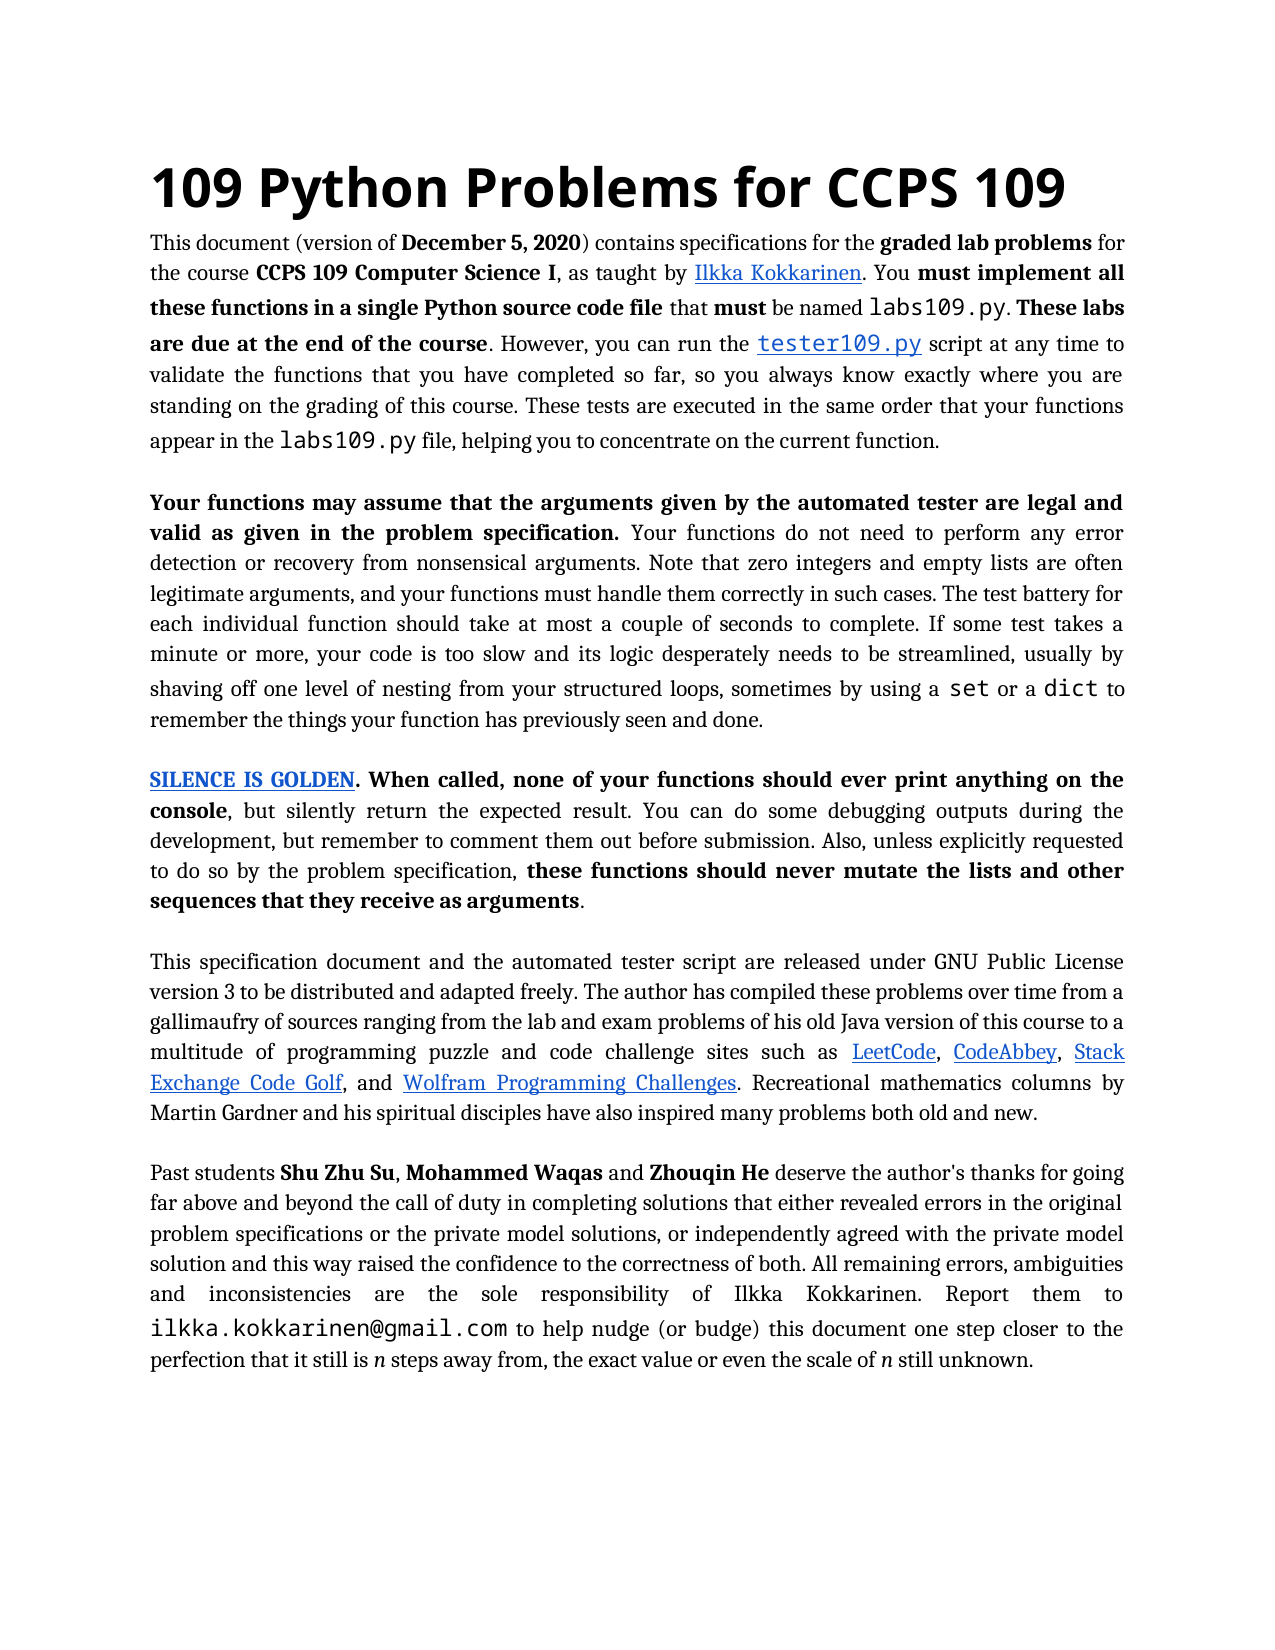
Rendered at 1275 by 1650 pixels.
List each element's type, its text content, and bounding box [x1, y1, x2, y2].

text Past students Shu Zhu Su, Mohammed Waqas and Zhouqin He deserve the author's thanks for going far above and beyond the call of duty in completing solutions that either revealed errors in the original problem specifications or the private model solutions, or independently agreed with the private model solution and this way raised the confidence to the correctness of both. All remaining errors, ambiguities and inconsistencies are the sole responsibility of Ilkka Kokkarinen. Report them to ilkka.kokkarinen@gmail.com to help nudge (or budge) this document one step closer to the perfection that it still is n steps away from, the exact value or even the scale of n still unknown. [150, 1160, 1125, 1373]
text This specification document and the automated tester script are released under GNU Public License version 3 to be distributed and adapted freely. The author has compiled these problems over time from a gallimaufry of sources ranging from the lab and exam problems of his old Java version of this course to a multitude of programming puzzle and code challenge sites such as LeetCode, CodeAbbey, Stack Exchange Code Golf, and Wolfram Programming Challenges. Recreational mathematics columns by Martin Gardner and his spiritual disciples have also inspired many problems both old and new. [150, 948, 1125, 1126]
text This document (version of December 5, 2020) contains specifications for the graded lab problems for the course CCPS 109 Computer Science I, as taught by Ilkka Kokkarinen. You must implement all these functions in a single Python source code file that must be named labs109.py. These labs are due at the end of the course. However, you can run the tester109.py script at any time to validate the functions that you have completed so far, so you always know exactly where you are standing on the grading of this course. These tests are executed in the same order that your functions appear in the labs109.py file, helping you to concentrate on the current function. [150, 230, 1125, 455]
text SILENCE IS GOLDEN. When called, none of your functions should ever print anything on the console, but silently return the expected result. You can do some debugging outputs during the development, but remember to comment them out before submission. Also, unless explicitly requested to do so by the problem specification, these functions should never mutate the lists and other sequences that they receive as arguments. [150, 767, 1125, 914]
title 109 Python Problems for CCPS 109 [150, 150, 1125, 224]
text Your functions may assume that the arguments given by the automated tester are legal and valid as given in the problem specification. Your functions do not need to perform any error detection or recovery from nonsensical arguments. Note that zero integers and empty lists are often legitimate arguments, and your functions must handle them correctly in such cases. The test battery for each individual function should take at most a couple of seconds to complete. If some test takes a minute or more, your code is too slow and its logic desperately needs to be streamlined, usually by shaving off one level of nesting from your structured loops, sometimes by using a set or a dict to remember the things your function has previously seen and done. [150, 490, 1125, 733]
